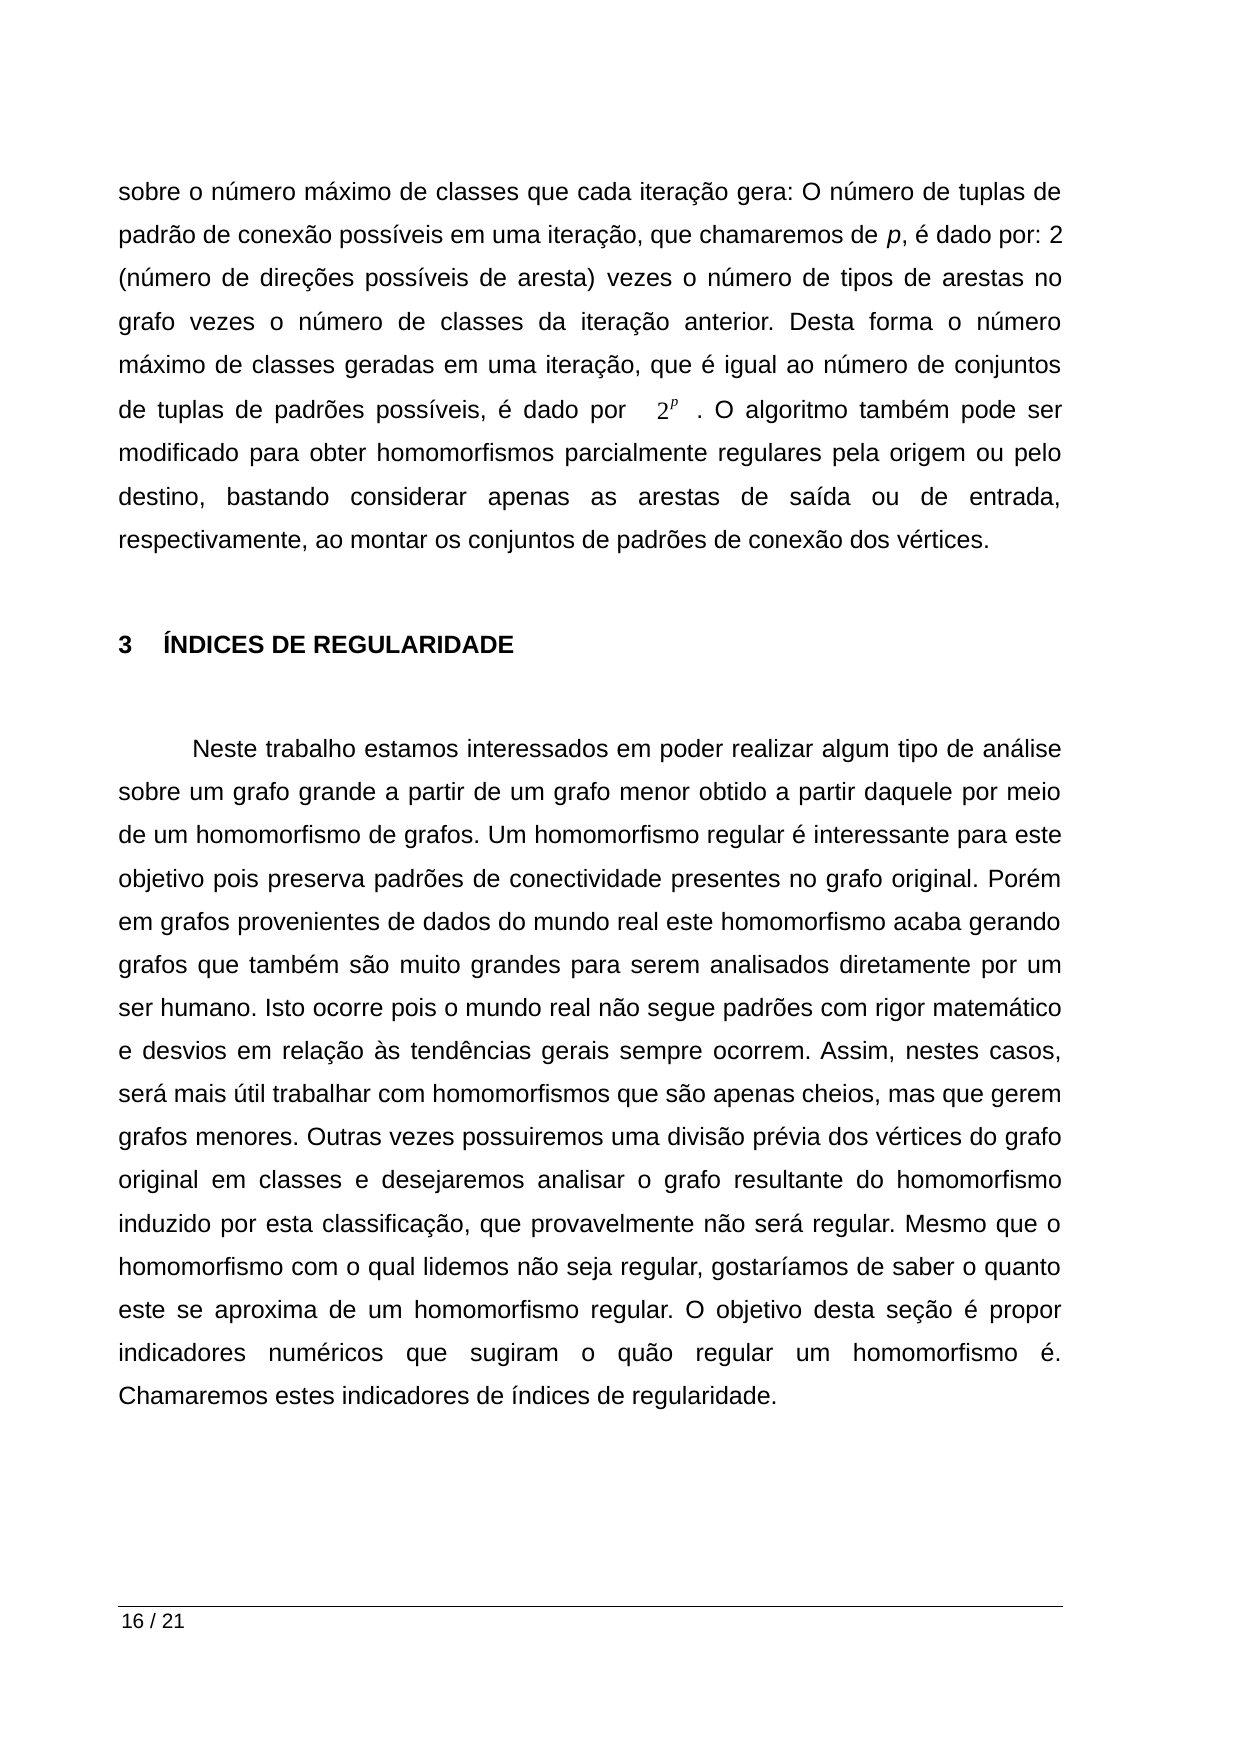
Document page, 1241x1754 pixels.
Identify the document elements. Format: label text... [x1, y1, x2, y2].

text Neste trabalho estamos interessados em poder realizar algum tipo de análise sobre um grafo grande a partir de um grafo menor obtido a partir daquele por meio de um homomorfismo de grafos. Um homomorfismo regular é interessante para este objetivo pois preserva padrões de conectividade presentes no grafo original. Porém em grafos provenientes de dados do mundo real este homomorfismo acaba gerando grafos que também são muito grandes para serem analisados diretamente por um ser humano. Isto ocorre pois o mundo real não segue padrões com rigor matemático e desvios em relação às tendências gerais sempre ocorrem. Assim, nestes casos, será mais útil trabalhar com homomorfismos que são apenas cheios, mas que gerem grafos menores. Outras vezes possuiremos uma divisão prévia dos vértices do grafo original em classes e desejaremos analisar o grafo resultante do homomorfismo induzido por esta classificação, que provavelmente não será regular. Mesmo que o homomorfismo com o qual lidemos não seja regular, gostaríamos de saber o quanto este se aproxima de um homomorfismo regular. O objetivo desta seção é propor indicadores numéricos que sugiram o quão regular um homomorfismo é. Chamaremos estes indicadores de índices de regularidade. [118, 734, 1063, 1410]
text sobre o número máximo de classes que cada iteração gera: O número de tuplas de padrão de conexão possíveis em uma iteração, que chamaremos de p, é dado por: 2 (número de direções possíveis de aresta) vezes o número de tipos de arestas no grafo vezes o número de classes da iteração anterior. Desta forma o número máximo de classes geradas em uma iteração, que é igual ao número de conjuntos de tuplas de padrões possíveis, é dado por . O algoritmo também pode ser modificado para obter homomorfismos parcialmente regulares pela origem ou pelo destino, bastando considerar apenas as arestas de saída ou de entrada, respectivamente, ao montar os conjuntos de padrões de conexão dos vértices. [118, 177, 1063, 553]
subtitle Índices de regularidade [118, 630, 1063, 659]
